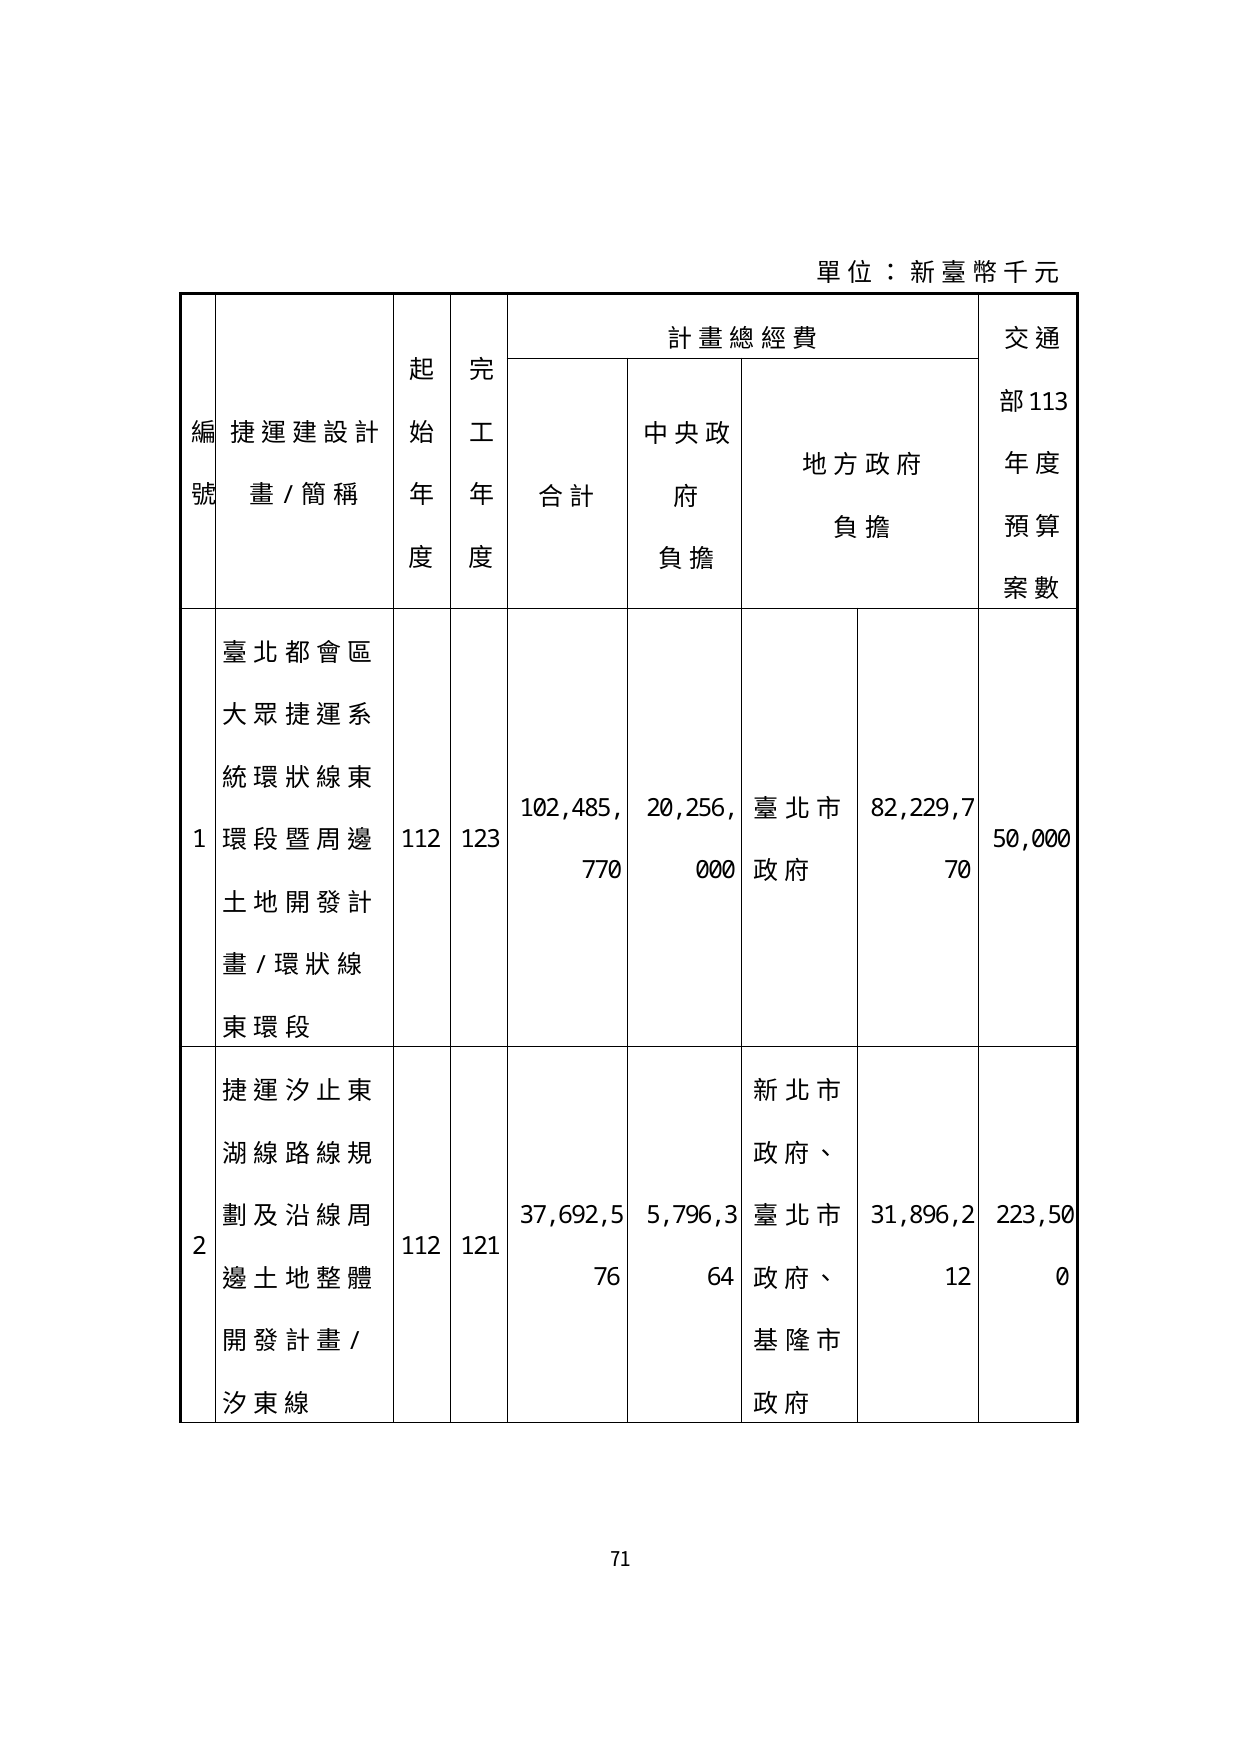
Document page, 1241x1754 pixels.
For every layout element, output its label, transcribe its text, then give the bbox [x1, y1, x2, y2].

table_cell 合計 [508, 359, 627, 607]
table_cell 223,500 [979, 1047, 1076, 1422]
table_cell 102,485,770 [508, 609, 627, 1046]
table_cell 121 [451, 1047, 507, 1422]
table_cell 1 [182, 609, 215, 1046]
text 單位：新臺幣千元 [177, 229, 1063, 292]
table_header 交通部113年度預算案數 [979, 295, 1076, 607]
table_cell 地方政府 負擔 [742, 359, 978, 607]
table_cell 37,692,576 [508, 1047, 627, 1422]
table_header 計畫總經費 [508, 295, 978, 357]
table_cell 中央政府 負擔 [628, 359, 741, 607]
table_cell 臺北市政府 [742, 609, 857, 1046]
table_cell 50,000 [979, 609, 1076, 1046]
table_cell 82,229,770 [858, 609, 978, 1046]
table_cell 123 [451, 609, 507, 1046]
table_header 完工年度 [451, 295, 507, 607]
table_cell 112 [394, 1047, 450, 1422]
table_cell 5,796,364 [628, 1047, 741, 1422]
table_cell 新北市政府、臺北市政府、基隆市政府 [742, 1047, 857, 1422]
table_cell 捷運汐止東湖線路線規劃及沿線周邊土地整體開發計畫/汐東線 [216, 1047, 393, 1422]
table_header 起始年度 [394, 295, 450, 607]
table_cell 31,896,212 [858, 1047, 978, 1422]
table_cell 112 [394, 609, 450, 1046]
table_header 編號 [182, 295, 215, 607]
table_cell 2 [182, 1047, 215, 1422]
table_cell 臺北都會區大眾捷運系統環狀線東環段暨周邊土地開發計畫/環狀線東環段 [216, 609, 393, 1046]
table_header 捷運建設計畫/簡稱 [216, 295, 393, 607]
table_cell 20,256,000 [628, 609, 741, 1046]
